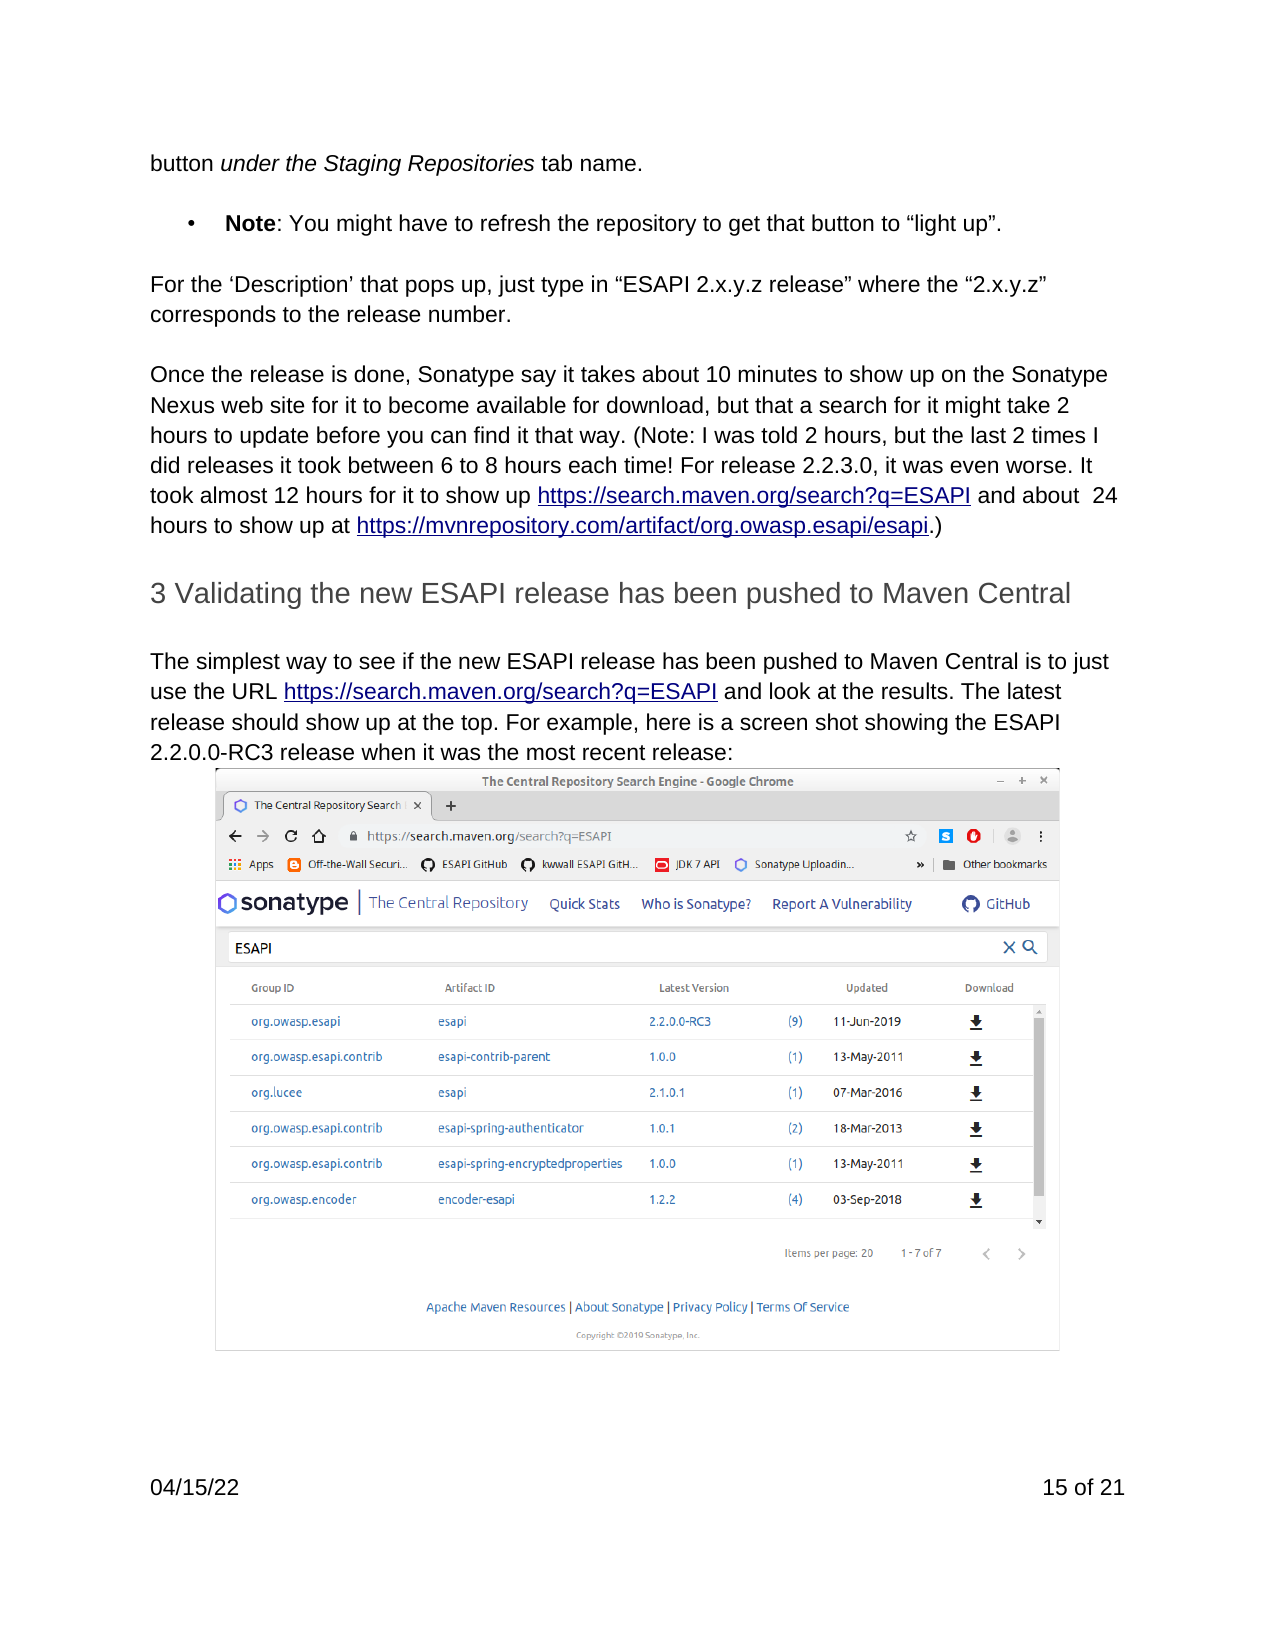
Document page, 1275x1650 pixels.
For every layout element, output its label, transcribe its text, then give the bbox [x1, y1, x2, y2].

text For the ‘Description’ that pops up, just type in “ESAPI 2.x.y.z release” where the “2.x.y.z” corresponds to the release number. [150, 271, 1125, 327]
list Note: You might have to refresh the repository to get that button to “light up”. [187, 210, 1125, 237]
text The simplest way to see if the new ESAPI release has been pushed to Maven Central is to just use the URL https://search.maven.org/search?q=ESAPI and look at the results. The latest release should show up at the top. For example, here is a screen shot showing the ESAPI 2.2.0.0-RC3 release when it was the most recent release: [150, 648, 1125, 765]
text button under the Staging Repositories tab name. [150, 150, 1125, 176]
subtitle Validating the new ESAPI release has been pushed to Maven Central [150, 576, 1125, 609]
picture [215, 768, 1060, 1351]
text Once the release is done, Sonatype say it takes about 10 minutes to show up on the Sonatype Nexus web site for it to become available for download, but that a search for it might take 2 hours to update before you can find it that way. (Note: I was told 2 hours, but the last 2 times I did releases it took between 6 to 8 hours each time! For release 2.2.3.0, it was even worse. It took almost 12 hours for it to show up https://search.maven.org/search?q=ESAPI and about 24 hours to show up at https://mvnrepository.com/artifact/org.owasp.esapi/esapi.) [150, 361, 1125, 539]
